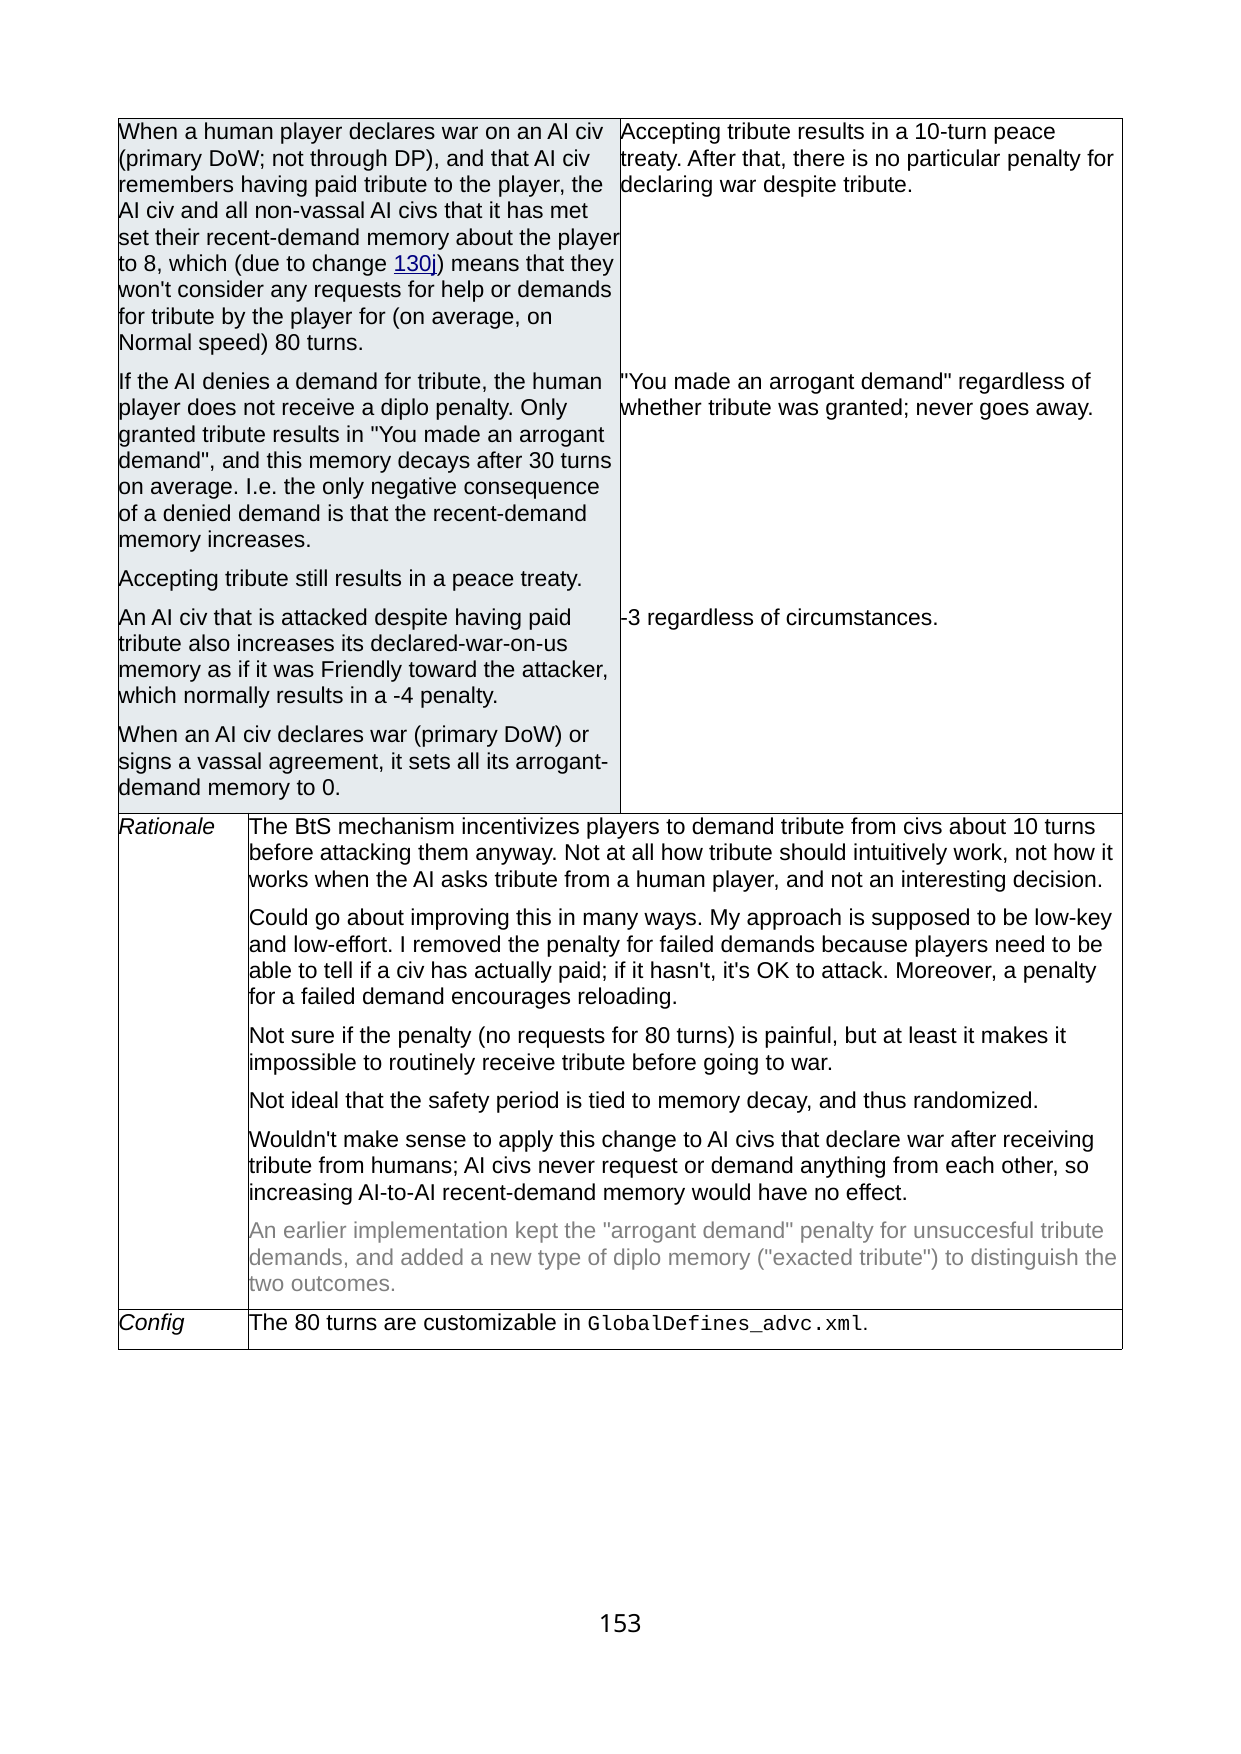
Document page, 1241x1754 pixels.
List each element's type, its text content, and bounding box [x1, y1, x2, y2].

table_cell Rationale [119, 814, 248, 1309]
table_cell Accepting tribute results in a 10-turn peace treaty. After that, there is no particular penalty for declaring war despite tribute. "You made an arrogant demand" regardless of whether tribute was granted; never goes away. -3 regardless of circumstances. [621, 119, 1122, 813]
table_cell The BtS mechanism incentivizes players to demand tribute from civs about 10 turns before attacking them anyway. Not at all how tribute should intuitively work, not how it works when the AI asks tribute from a human player, and not an interesting decision. Could go about improving this in many ways. My approach is supposed to be low-key and low-effort. I removed the penalty for failed demands because players need to be able to tell if a civ has actually paid; if it hasn't, it's OK to attack. Moreover, a penalty for a failed demand encourages reloading. Not sure if the penalty (no requests for 80 turns) is painful, but at least it makes it impossible to routinely receive tribute before going to war. Not ideal that the safety period is tied to memory decay, and thus randomized. Wouldn't make sense to apply this change to AI civs that declare war after receiving tribute from humans; AI civs never request or demand anything from each other, so increasing AI-to-AI recent-demand memory would have no effect. An earlier implementation kept the "arrogant demand" penalty for unsuccesful tribute demands, and added a new type of diplo memory ("exacted tribute") to distinguish the two outcomes. [249, 814, 1122, 1309]
table_cell Config [119, 1310, 248, 1349]
table_cell When a human player declares war on an AI civ (primary DoW; not through DP), and that AI civ remembers having paid tribute to the player, the AI civ and all non-vassal AI civs that it has met set their recent-demand memory about the player to 8, which (due to change 130j) means that they won't consider any requests for help or demands for tribute by the player for (on average, on Normal speed) 80 turns. If the AI denies a demand for tribute, the human player does not receive a diplo penalty. Only granted tribute results in "You made an arrogant demand", and this memory decays after 30 turns on average. I.e. the only negative consequence of a denied demand is that the recent-demand memory increases. Accepting tribute still results in a peace treaty. An AI civ that is attacked despite having paid tribute also increases its declared-war-on-us memory as if it was Friendly toward the attacker, which normally results in a -4 penalty. When an AI civ declares war (primary DoW) or signs a vassal agreement, it sets all its arrogant-demand memory to 0. [119, 119, 620, 813]
table_cell The 80 turns are customizable in GlobalDefines_advc.xml. [249, 1310, 1122, 1349]
